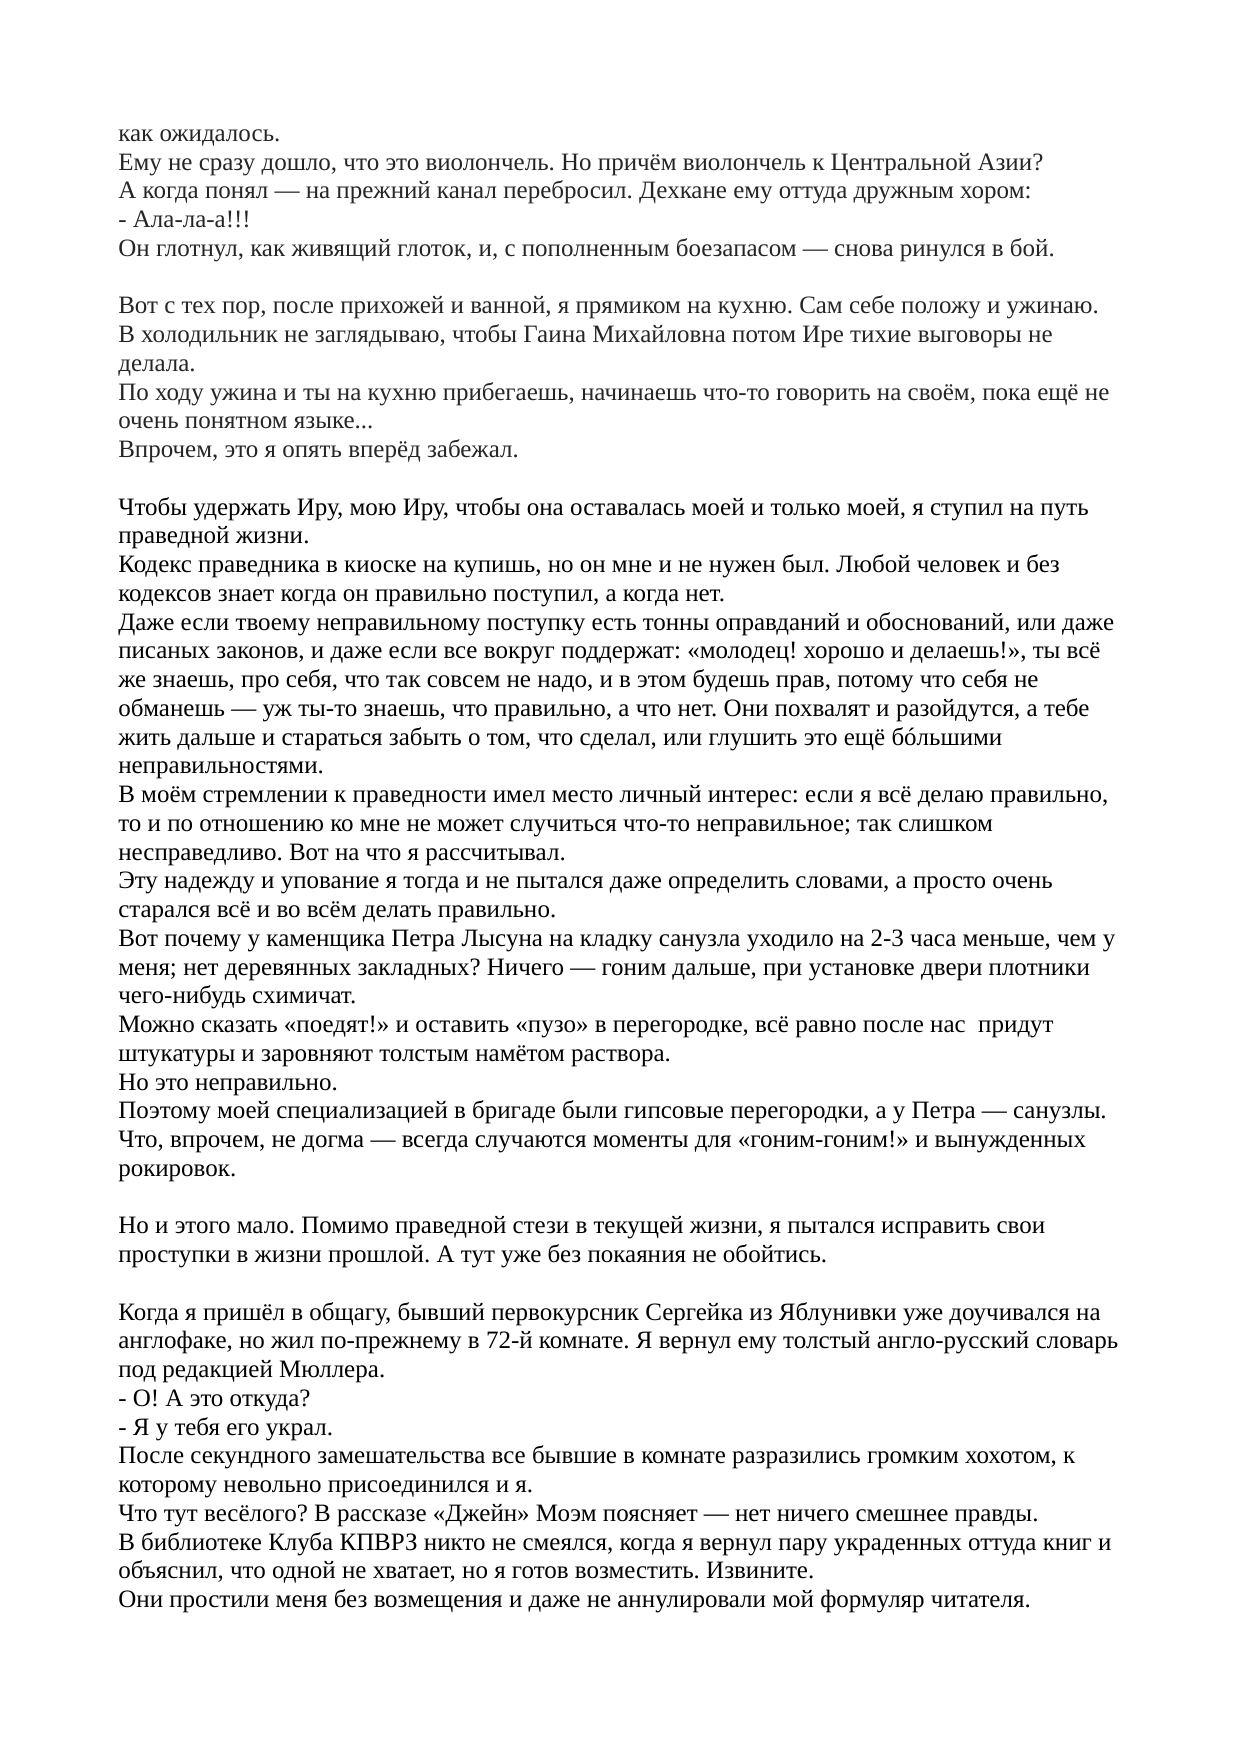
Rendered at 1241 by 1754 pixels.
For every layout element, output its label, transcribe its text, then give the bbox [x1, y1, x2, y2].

text как ожидалось. [118, 118, 1122, 147]
text По ходу ужина и ты на кухню прибегаешь, начинаешь что-то говорить на своём, пока ещё не очень понятном языке... [118, 377, 1122, 434]
text Впрочем, это я опять вперёд забежал. [118, 434, 1122, 463]
text Вот почему у каменщика Петра Лысуна на кладку санузла уходило на 2-3 часа меньше, чем у меня; нет деревянных закладных? Ничего — гоним дальше, при установке двери плотники чего-нибудь схимичат. [118, 923, 1122, 1009]
text А когда понял — на прежний канал перебросил. Дехкане ему оттуда дружным хором: [118, 176, 1122, 204]
text Что, впрочем, не догма — всегда случаются моменты для «гоним-гоним!» и вынужденных рокировок. [118, 1124, 1122, 1182]
text Когда я пришёл в общагу, бывший первокурсник Сергейка из Яблунивки уже доучивался на англофаке, но жил по-прежнему в 72-й комнате. Я вернул ему толстый англо-русский словарь под редакцией Мюллера. [118, 1297, 1122, 1383]
text Можно сказать «поедят!» и оставить «пузо» в перегородке, всё равно после нас придут штукатуры и заровняют толстым намётом раствора. [118, 1009, 1122, 1067]
text Что тут весёлого? В рассказе «Джейн» Моэм поясняет — нет ничего смешнее правды. [118, 1498, 1122, 1527]
text Ему не сразу дошло, что это виолончель. Но причём виолончель к Центральной Азии? [118, 147, 1122, 176]
text После секундного замешательства все бывшие в комнате разразились громким хохотом, к которому невольно присоединился и я. [118, 1441, 1122, 1498]
text Но это неправильно. [118, 1067, 1122, 1096]
text Даже если твоему неправильному поступку есть тонны оправданий и обоснований, или даже писаных законов, и даже если все вокруг поддержат: «молодец! хорошо и делаешь!», ты всё же знаешь, про себя, что так совсем не надо, и в этом будешь прав, потому что себя не обманешь — уж ты-то знаешь, что правильно, а что нет. Они похвалят и разойдутся, а тебе жить дальше и стараться забыть о том, что сделал, или глушить это ещё бóльшими неправильностями. [118, 607, 1122, 779]
text Вот с тех пор, после прихожей и ванной, я прямиком на кухню. Сам себе положу и ужинаю. В холодильник не заглядываю, чтобы Гаина Михайловна потом Ире тихие выговоры не делала. [118, 291, 1122, 377]
text Но и этого мало. Помимо праведной стези в текущей жизни, я пытался исправить свои проступки в жизни прошлой. А тут уже без покаяния не обойтись. [118, 1211, 1122, 1268]
text В моём стремлении к праведности имел место личный интерес: если я всё делаю правильно, то и по отношению ко мне не может случиться что-то неправильное; так слишком несправедливо. Вот на что я рассчитывал. [118, 779, 1122, 866]
text - Я у тебя его украл. [118, 1412, 1122, 1441]
text - О! А это откуда? [118, 1383, 1122, 1412]
text Эту надежду и упование я тогда и не пытался даже определить словами, а просто очень старался всё и во всём делать правильно. [118, 866, 1122, 923]
text В библиотеке Клуба КПВРЗ никто не смеялся, когда я вернул пару украденных оттуда книг и объяснил, что одной не хватает, но я готов возместить. Извините. [118, 1527, 1122, 1584]
text - Ала-ла-а!!! [118, 204, 1122, 233]
text Чтобы удержать Иру, мою Иру, чтобы она оставалась моей и только моей, я ступил на путь праведной жизни. [118, 492, 1122, 549]
text Они простили меня без возмещения и даже не аннулировали мой формуляр читателя. [118, 1584, 1122, 1613]
text Поэтому моей специализацией в бригаде были гипсовые перегородки, а у Петра — санузлы. [118, 1096, 1122, 1124]
text Он глотнул, как живящий глоток, и, с пополненным боезапасом — снова ринулся в бой. [118, 233, 1122, 262]
text Кодекс праведника в киоске на купишь, но он мне и не нужен был. Любой человек и без кодексов знает когда он правильно поступил, а когда нет. [118, 549, 1122, 607]
